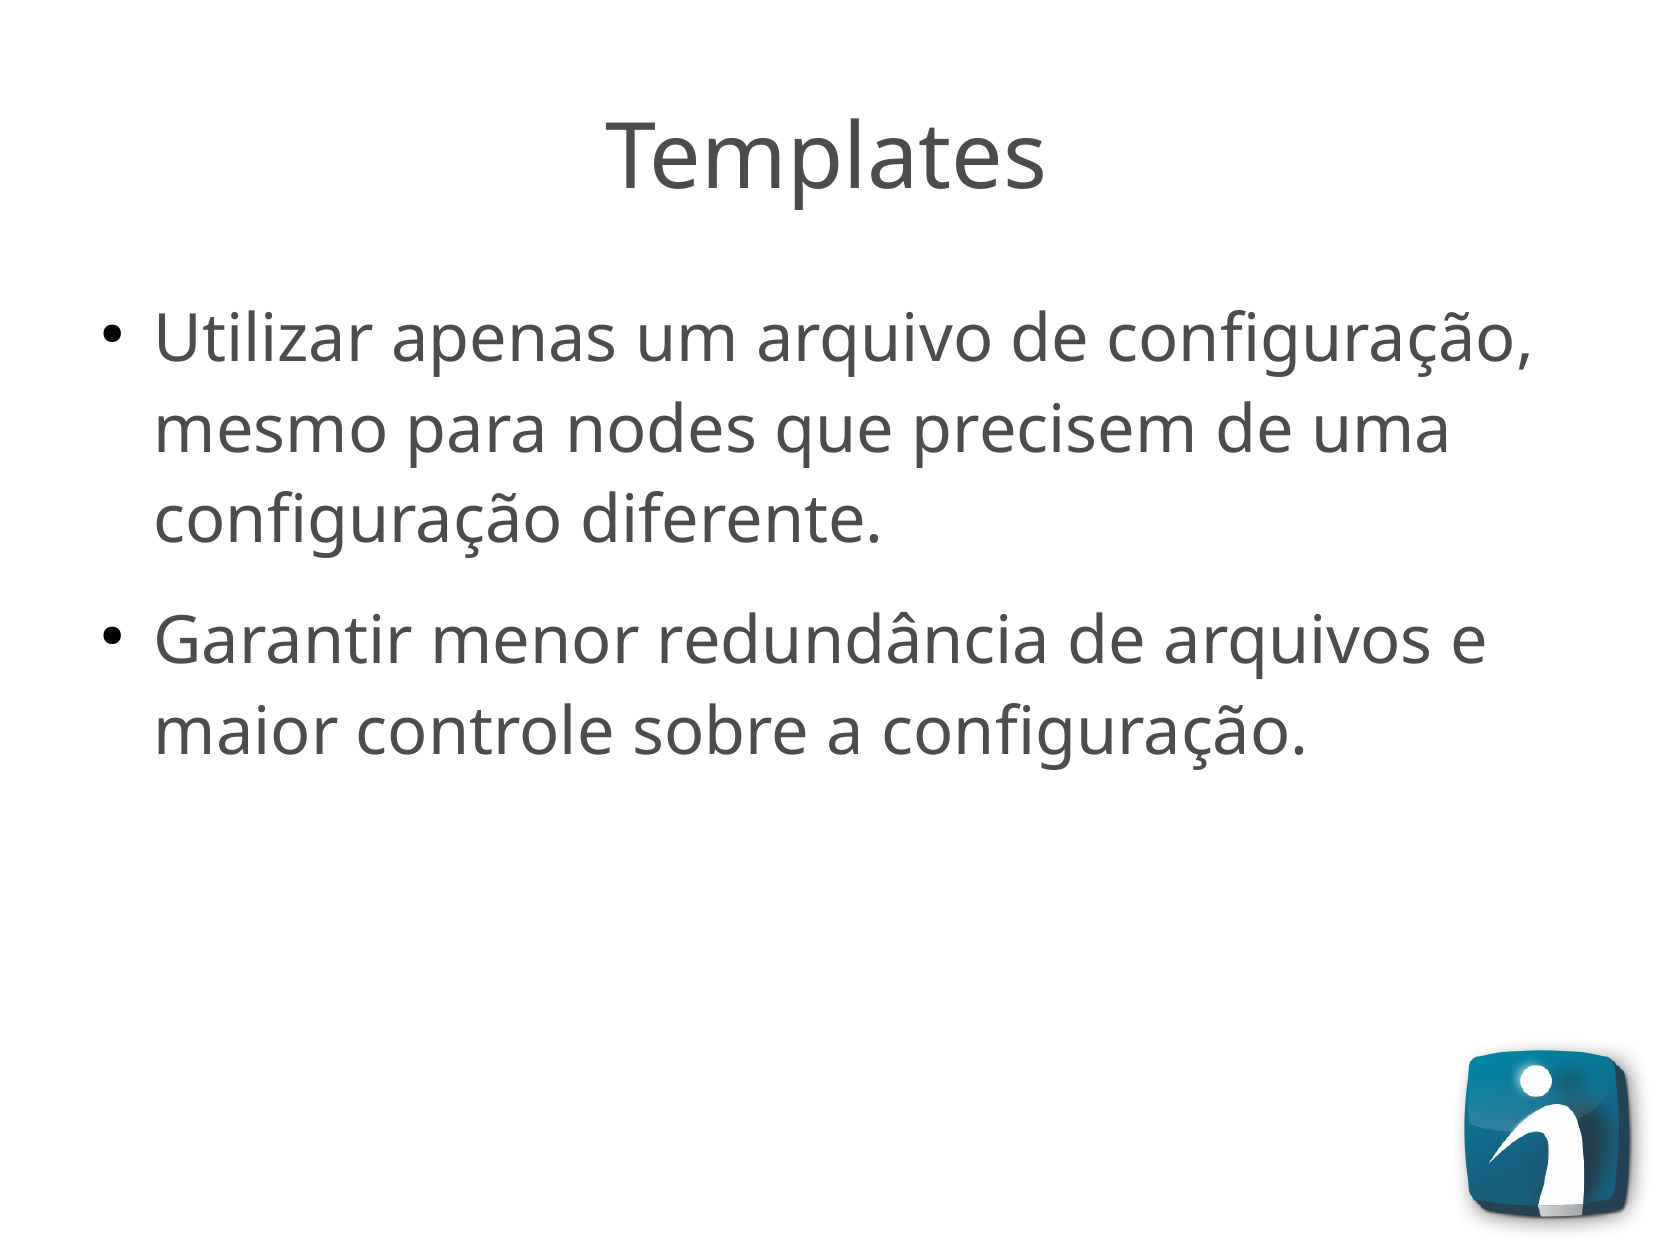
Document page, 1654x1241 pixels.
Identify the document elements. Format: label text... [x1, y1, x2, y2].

list Utilizar apenas um arquivo de configuração, mesmo para nodes que precisem de uma configuração diferente. Garantir menor redundância de arquivos e maior controle sobre a configuração. [82, 290, 1571, 1010]
title Templates [82, 49, 1571, 257]
picture [1447, 1035, 1654, 1241]
